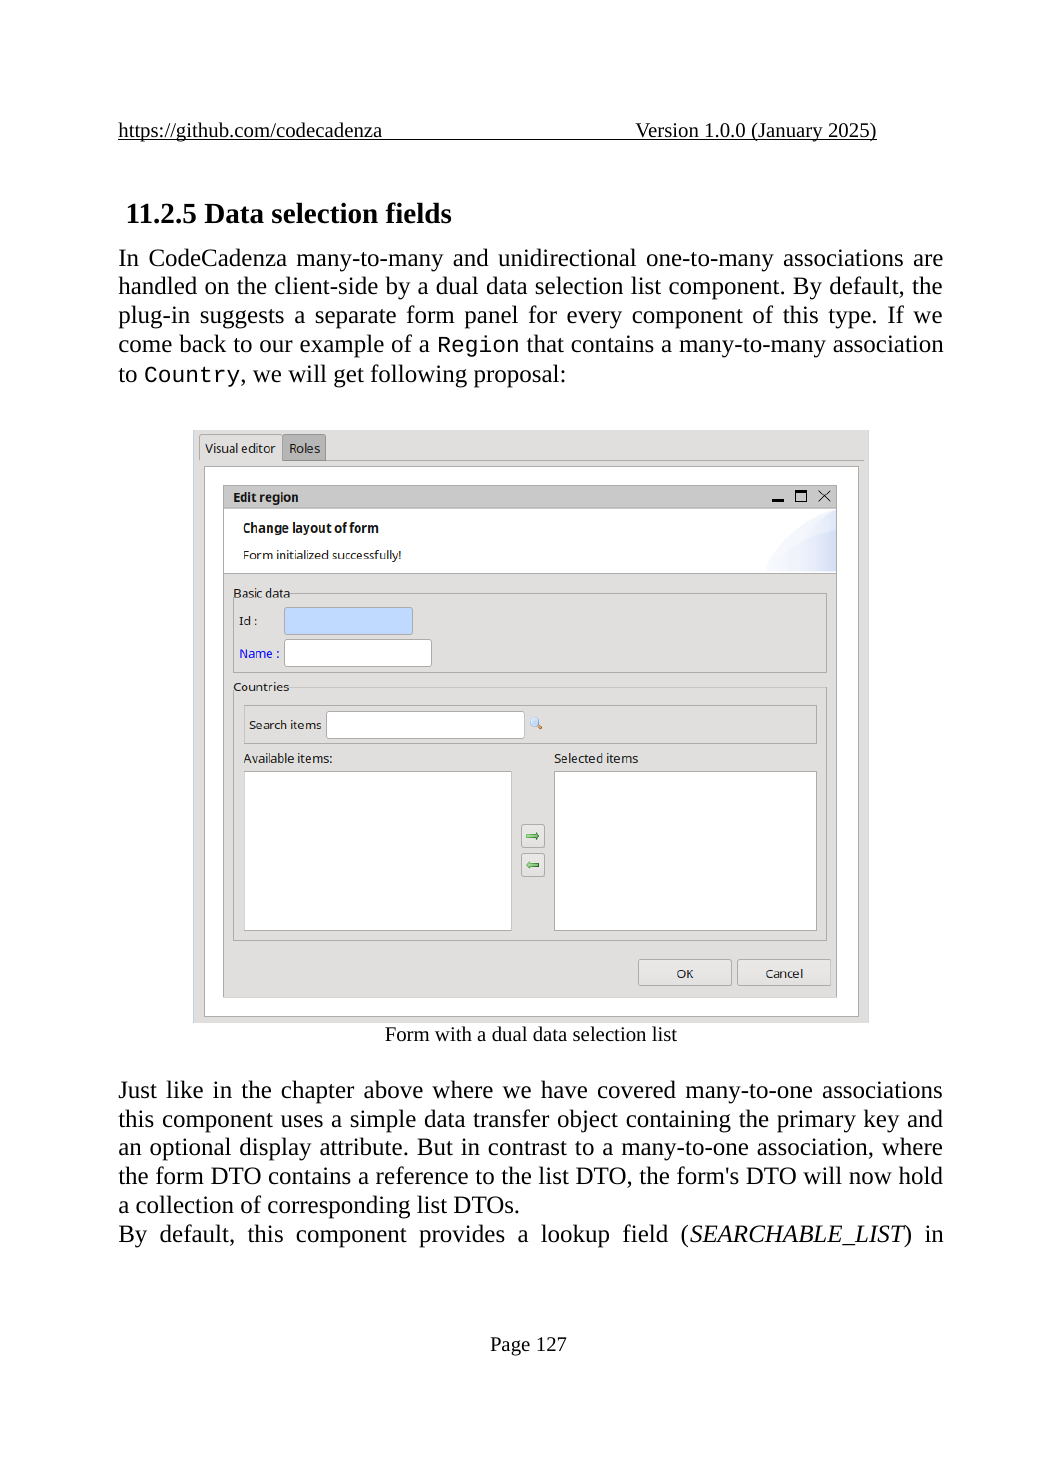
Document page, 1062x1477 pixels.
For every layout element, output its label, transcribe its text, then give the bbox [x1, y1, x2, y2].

text In CodeCadenza many-to-many and unidirectional one-to-many associations are handled on the client-side by a dual data selection list component. By default, the plug-in suggests a separate form panel for every component of this type. If we come back to our example of a Region that contains a many-to-many association to Country, we will get following proposal: [118, 243, 944, 389]
text Just like in the chapter above where we have covered many-to-one associations this component uses a simple data transfer object containing the primary key and an optional display attribute. But in contrast to a many-to-one association, where the form DTO contains a reference to the list DTO, the form's DTO will now hold a collection of corresponding list DTOs. [118, 1075, 944, 1219]
text By default, this component provides a lookup field (SEARCHABLE_LIST) in [118, 1219, 944, 1247]
text Form with a dual data selection list [193, 1023, 868, 1046]
picture [193, 430, 869, 1023]
subtitle Data selection fields [118, 197, 944, 230]
